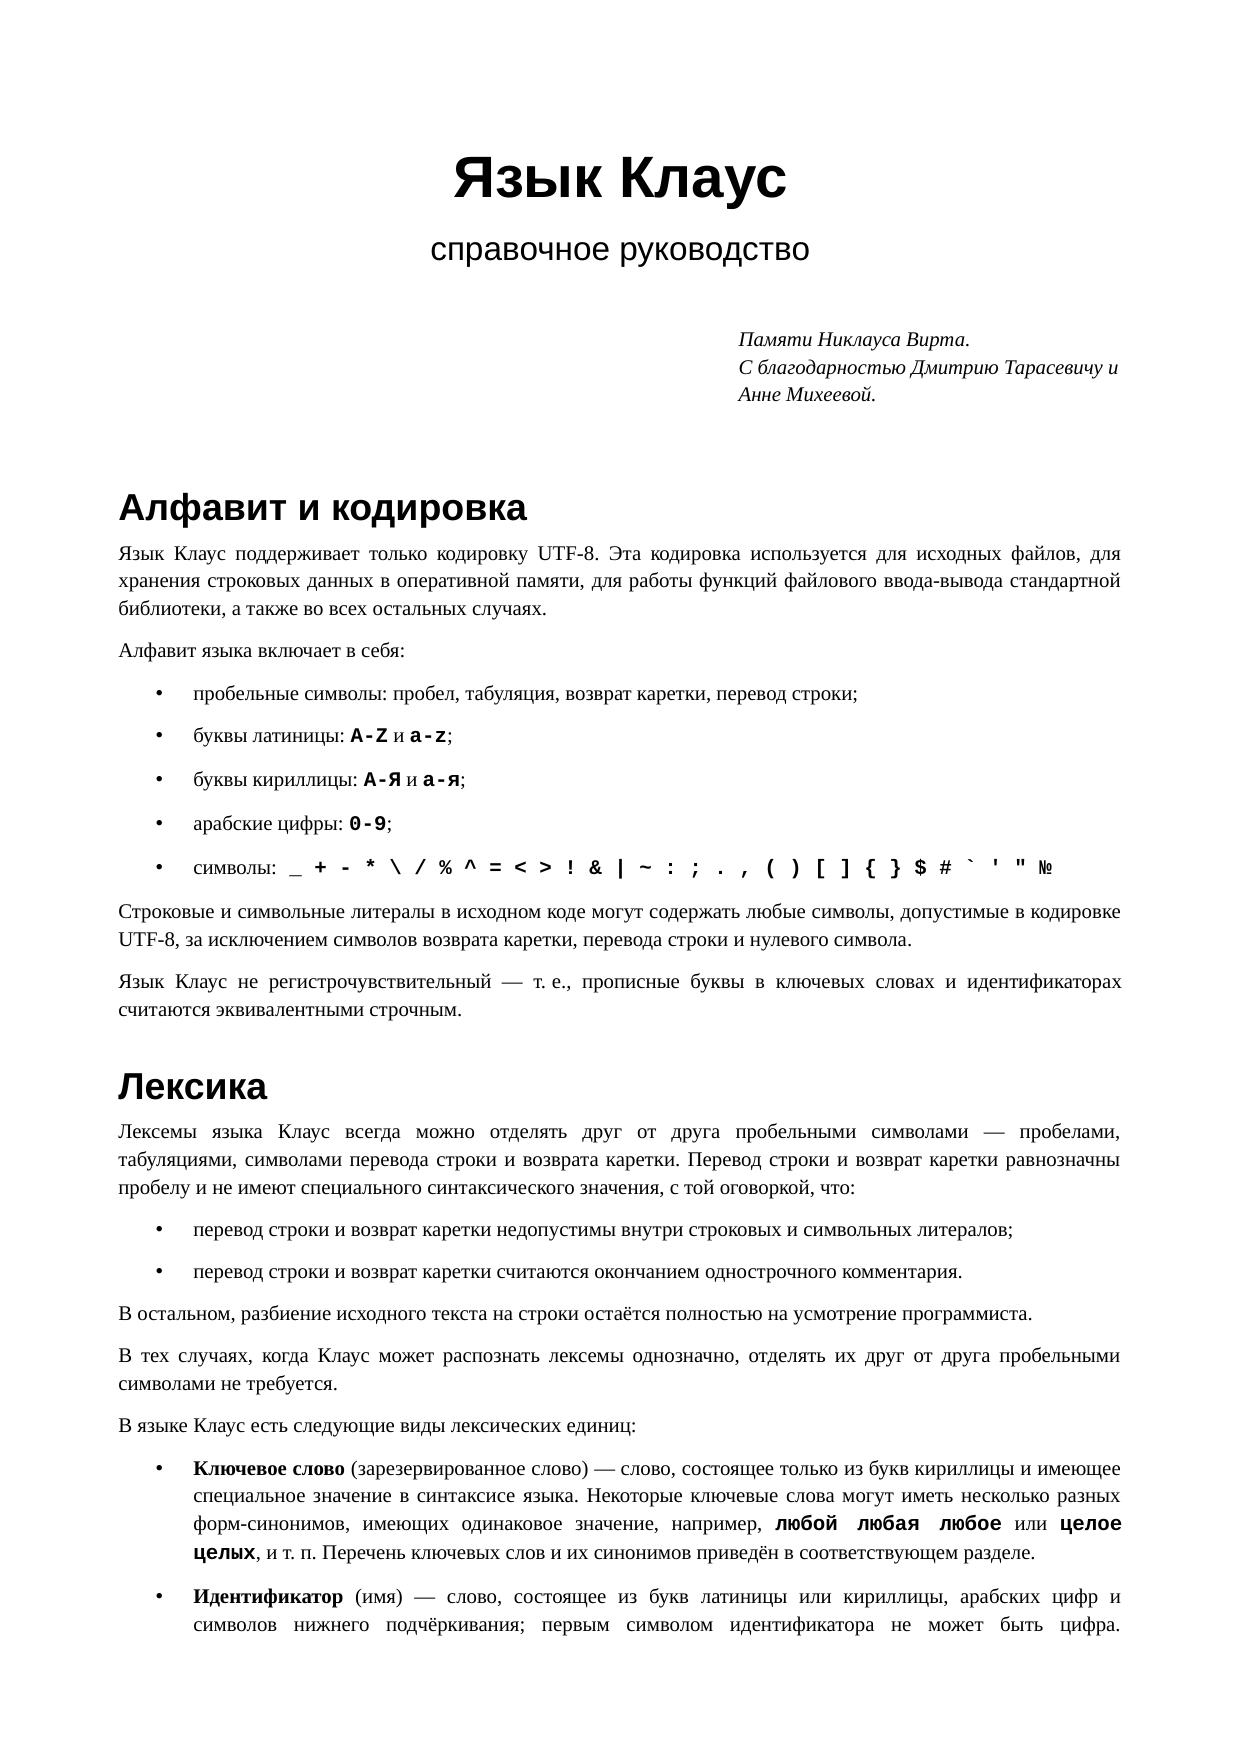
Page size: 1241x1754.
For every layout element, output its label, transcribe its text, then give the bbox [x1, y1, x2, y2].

text Язык Клаус поддерживает только кодировку UTF-8. Эта кодировка используется для исходных файлов, для хранения строковых данных в оперативной памяти, для работы функций файлового ввода-вывода стандартной библиотеки, а также во всех остальных случаях. [118, 541, 1122, 620]
text Язык Клаус не регистрочувствительный — т. е., прописные буквы в ключевых словах и идентификаторах считаются эквивалентными строчным. [118, 969, 1122, 1021]
subtitle справочное руководство [118, 229, 1122, 267]
list Ключевое слово (зарезервированное слово) — слово, состоящее только из букв кириллицы и имеющее специальное значение в синтаксисе языка. Некоторые ключевые слова могут иметь несколько разных форм-синонимов, имеющих одинаковое значение, например, любой любая любое или целое целых, и т. п. Перечень ключевых слов и их синонимов приведён в соответствующем разделе. [156, 1455, 1122, 1566]
text В остальном, разбиение исходного текста на строки остаётся полностью на усмотрение программиста. [118, 1301, 1122, 1325]
subtitle Алфавит и кодировка [118, 485, 1122, 528]
text Алфавит языка включает в себя: [118, 638, 1122, 662]
text В тех случаях, когда Клаус может распознать лексемы однозначно, отделять их друг от друга пробельными символами не требуется. [118, 1343, 1122, 1395]
list перевод строки и возврат каретки считаются окончанием однострочного комментария. [156, 1259, 1122, 1283]
text Памяти Никлауса Вирта. С благодарностью Дмитрию Тарасевичу и Анне Михеевой. [738, 327, 1122, 406]
text Строковые и символьные литералы в исходном коде могут содержать любые символы, допустимые в кодировке UTF-8, за исключением символов возврата каретки, перевода строки и нулевого символа. [118, 899, 1122, 951]
text В языке Клаус есть следующие виды лексических единиц: [118, 1413, 1122, 1437]
list пробельные символы: пробел, табуляция, возврат каретки, перевод строки; [156, 680, 1122, 704]
list буквы латиницы: A-Z и a-z; [156, 723, 1122, 748]
list символы: _ + - * \ / % ^ = < > ! & | ~ : ; . , ( ) [ ] { } $ # ` ' " № [156, 855, 1122, 881]
list перевод строки и возврат каретки недопустимы внутри строковых и символьных литералов; [156, 1217, 1122, 1241]
title Язык Клаус [118, 143, 1122, 210]
text Лексемы языка Клаус всегда можно отделять друг от друга пробельными символами — пробелами, табуляциями, символами перевода строки и возврата каретки. Перевод строки и возврат каретки равнозначны пробелу и не имеют специального синтаксического значения, с той оговоркой, что: [118, 1119, 1122, 1199]
list арабские цифры: 0-9; [156, 811, 1122, 837]
subtitle Лексика [118, 1064, 1122, 1107]
list Идентификатор (имя) — слово, состоящее из букв латиницы или кириллицы, арабских цифр и символов нижнего подчёркивания; первым символом идентификатора не может быть цифра. [156, 1584, 1122, 1636]
list буквы кириллицы: А-Я и а-я; [156, 767, 1122, 792]
